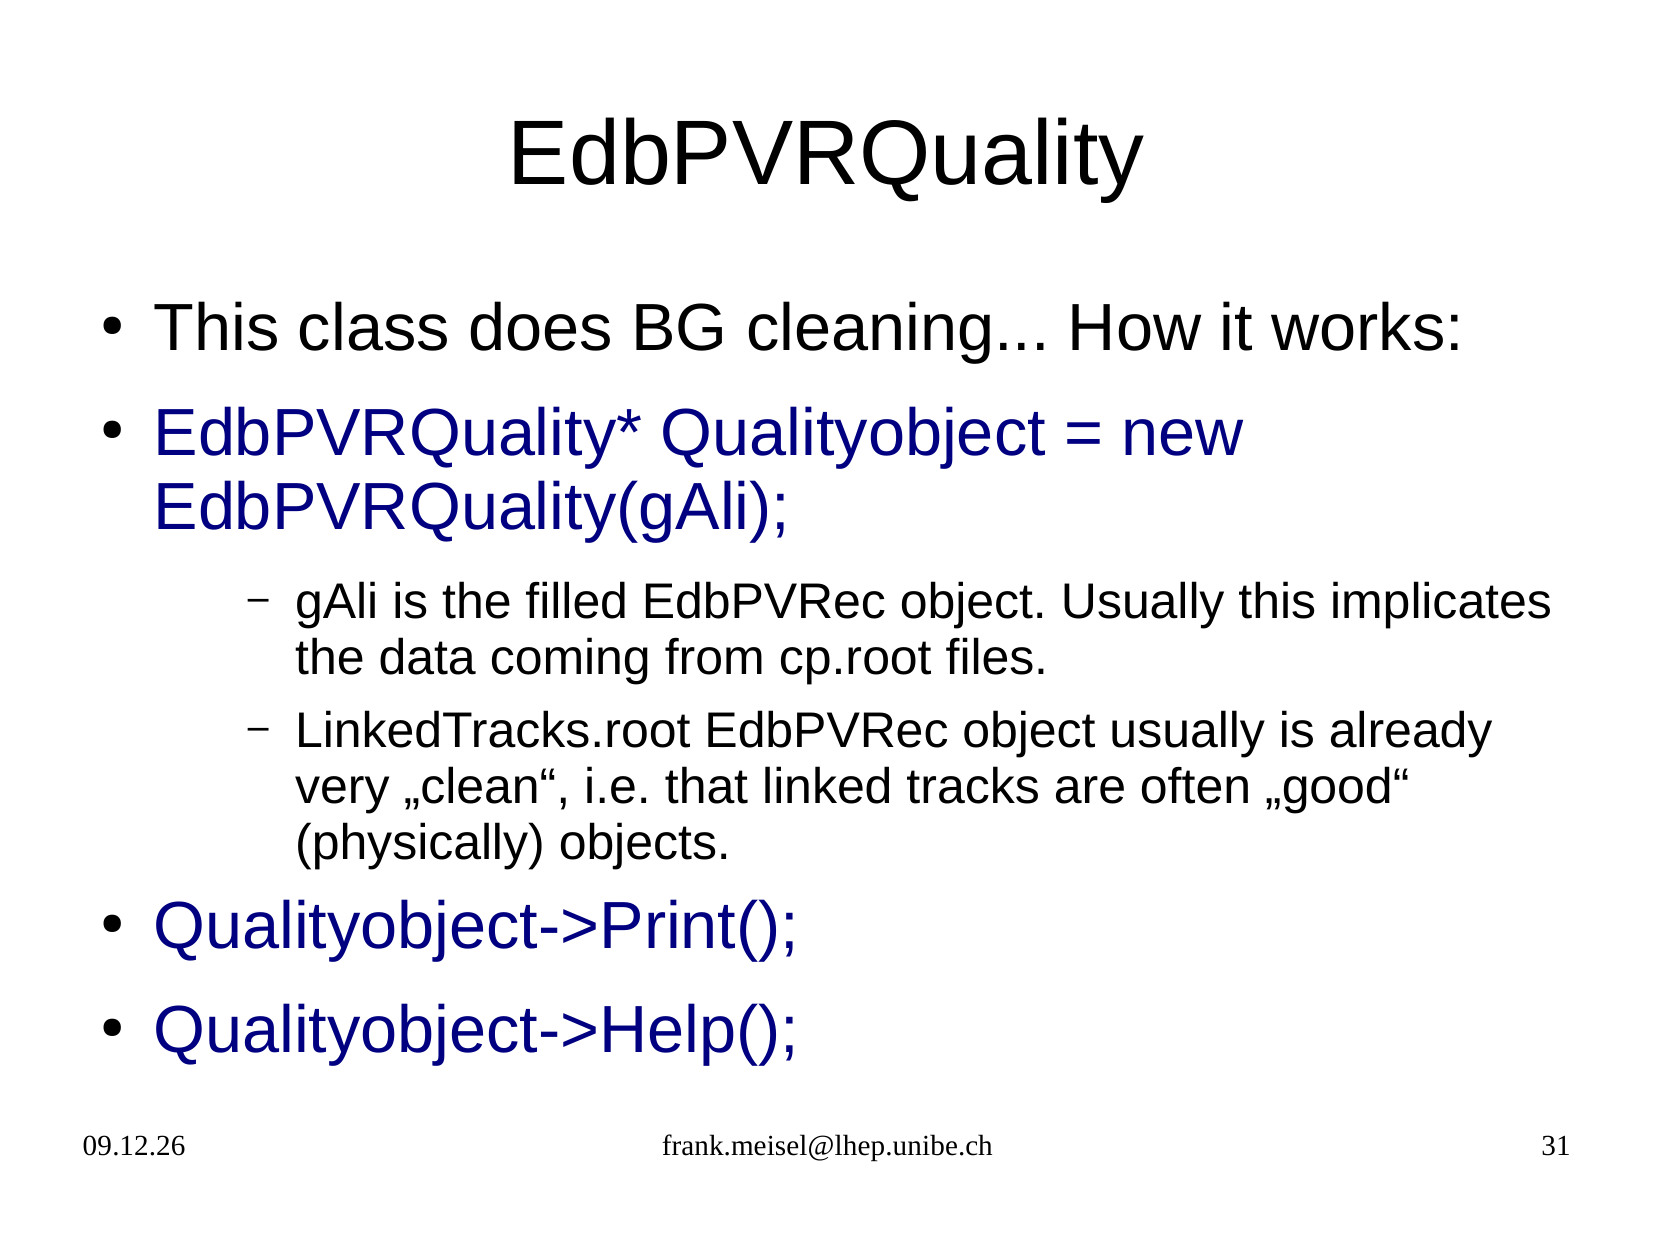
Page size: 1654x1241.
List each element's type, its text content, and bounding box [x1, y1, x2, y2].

list This class does BG cleaning... How it works: EdbPVRQuality* Qualityobject = new EdbPVRQuality(gAli); gAli is the filled EdbPVRec object. Usually this implicates the data coming from cp.root files. LinkedTracks.root EdbPVRec object usually is already very „clean“, i.e. that linked tracks are often „good“ (physically) objects. Qualityobject->Print(); Qualityobject->Help(); [82, 290, 1571, 1109]
title EdbPVRQuality [82, 49, 1571, 257]
